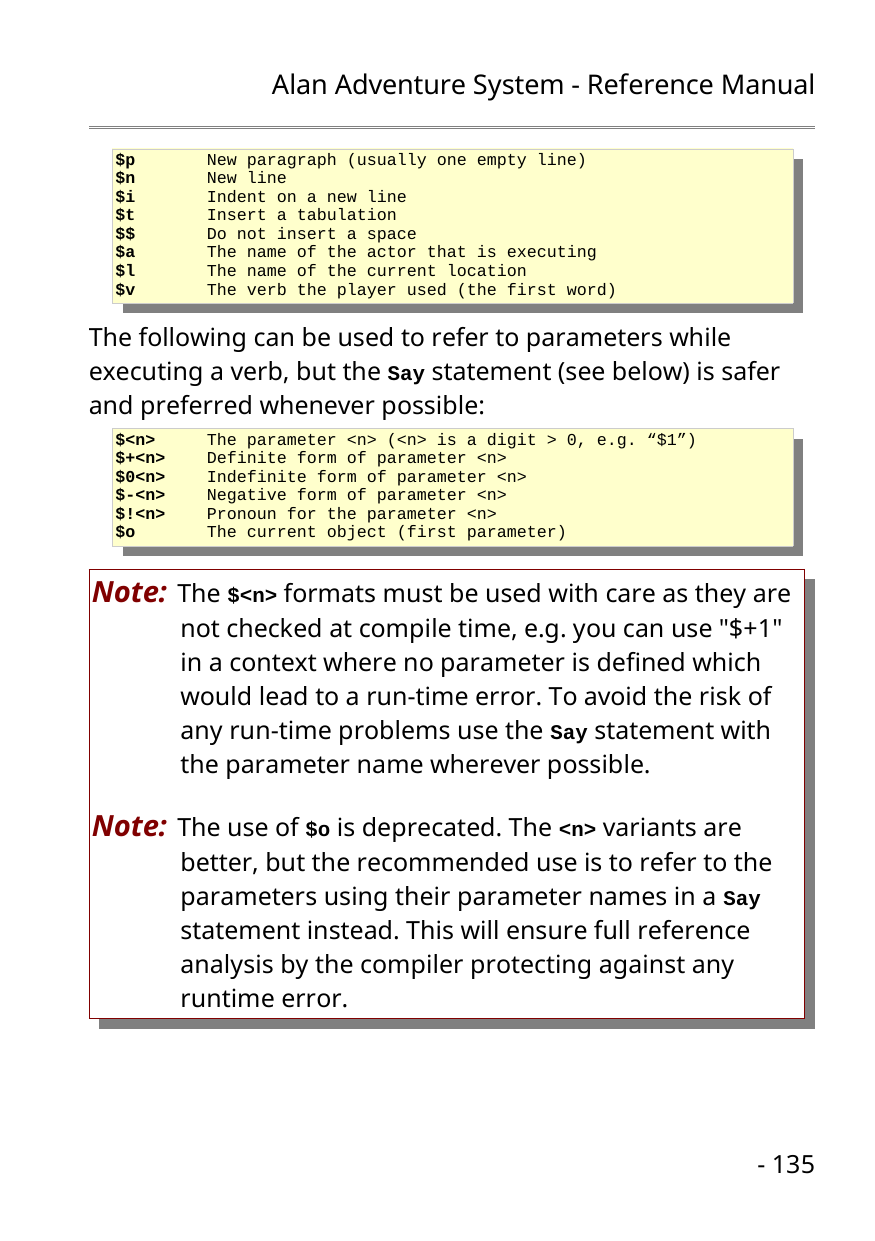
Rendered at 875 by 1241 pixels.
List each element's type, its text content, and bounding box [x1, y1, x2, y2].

text The following can be used to refer to parameters while executing a verb, but the Say statement (see below) is safer and preferred whenever possible: [88, 320, 815, 422]
text $-<n> Negative form of parameter <n> [113, 484, 793, 502]
text $i Indent on a new line [113, 186, 793, 204]
text $p New paragraph (usually one empty line) [113, 150, 793, 167]
text $o The current object (first parameter) [113, 521, 793, 546]
text $l The name of the current location [113, 260, 793, 278]
list The $<n> formats must be used with care as they are not checked at compile time, e.g. you can use "$+1" in a context where no parameter is defined which would lead to a run-time error. To avoid the risk of any run-time problems use the Say statement with the parameter name wherever possible. [90, 570, 804, 781]
text $v The verb the player used (the first word) [113, 278, 793, 303]
text $$ Do not insert a space [113, 223, 793, 241]
text $!<n> Pronoun for the parameter <n> [113, 502, 793, 521]
text $n New line [113, 167, 793, 186]
text $a The name of the actor that is executing [113, 241, 793, 260]
list The use of $o is deprecated. The <n> variants are better, but the recommended use is to refer to the parameters using their parameter names in a Say statement instead. This will ensure full reference analysis by the compiler protecting against any runtime error. [90, 803, 804, 1018]
text $t Insert a tabulation [113, 204, 793, 223]
text $<n> The parameter <n> (<n> is a digit > 0, e.g. “$1”) [113, 429, 793, 447]
text $+<n> Definite form of parameter <n> [113, 447, 793, 465]
text $0<n> Indefinite form of parameter <n> [113, 465, 793, 484]
